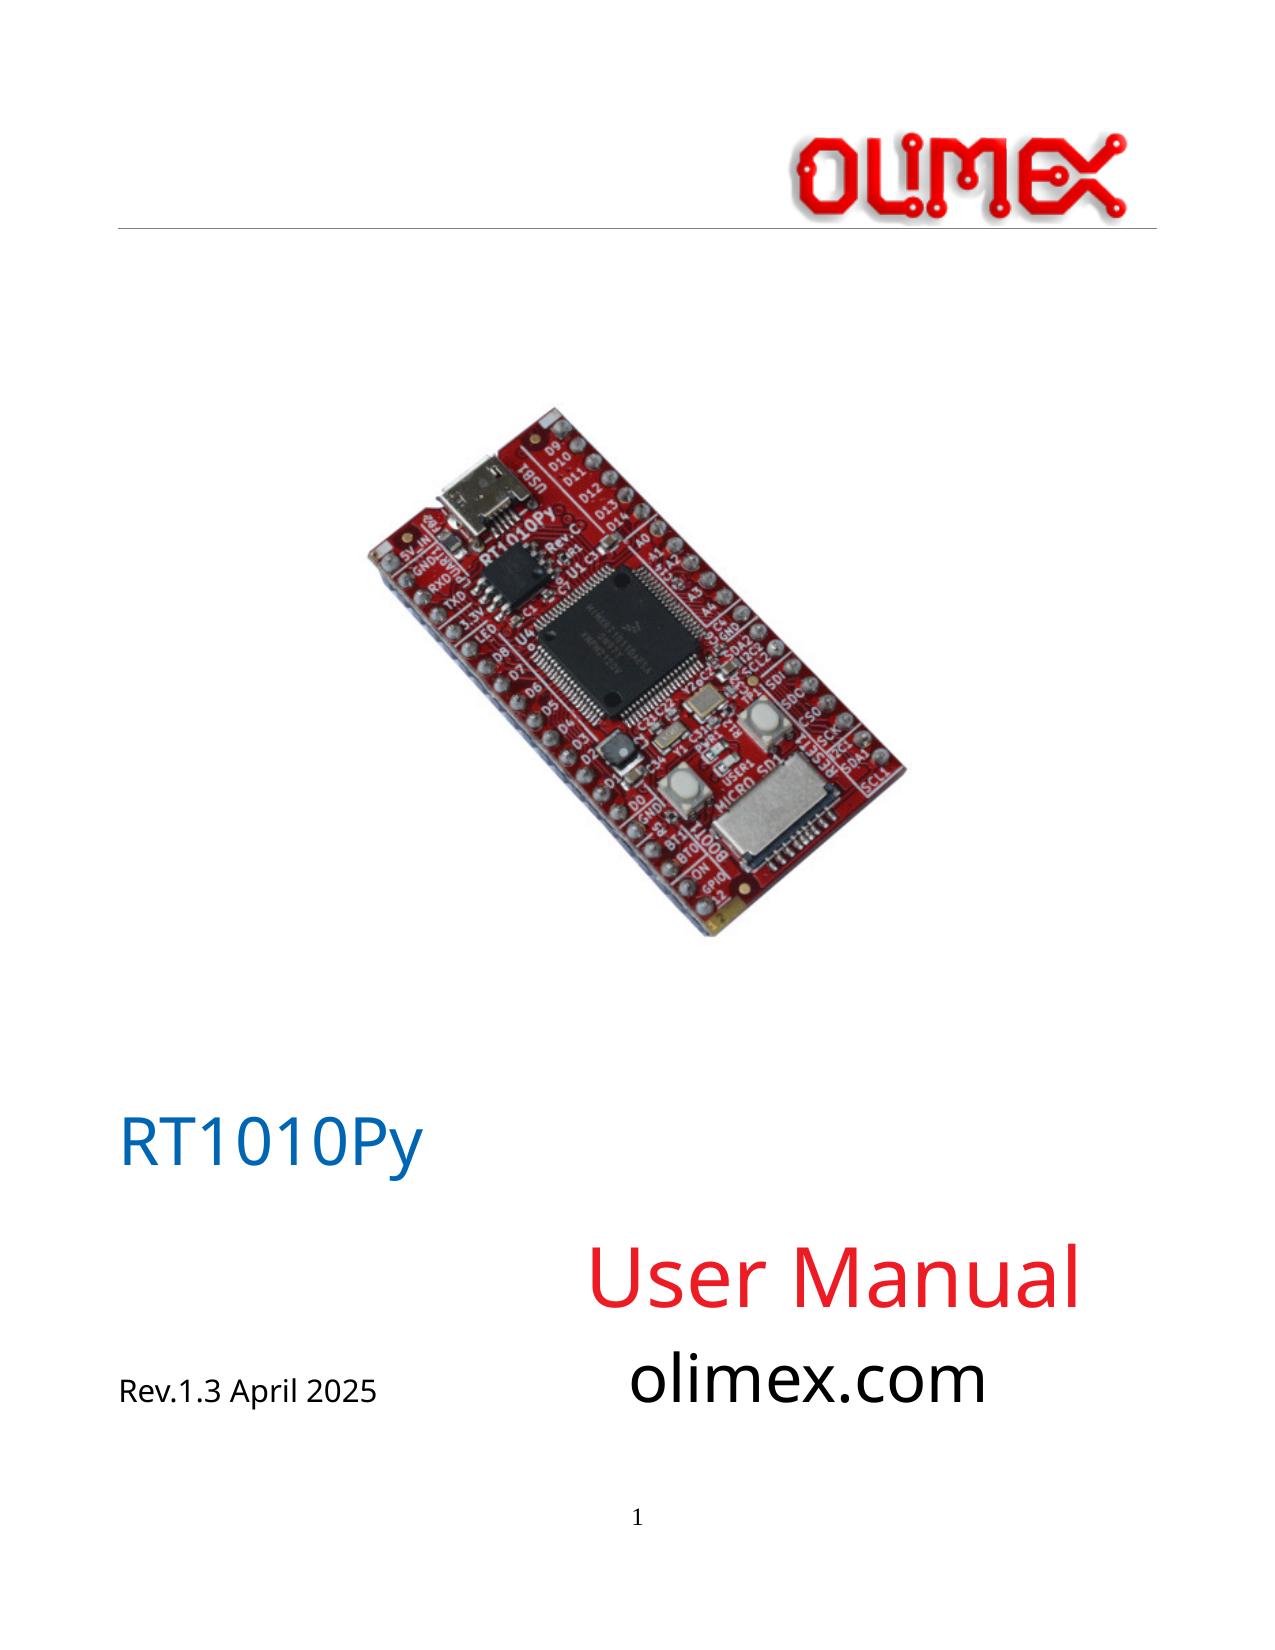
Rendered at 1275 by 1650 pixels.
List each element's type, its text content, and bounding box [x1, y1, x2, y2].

text RT1010Py [118, 1064, 1157, 1191]
picture [270, 305, 1005, 1039]
text Rev.1.3 April 2025 olimex.com [118, 1347, 1157, 1416]
text User Manual [118, 1206, 1157, 1333]
picture [775, 124, 1150, 226]
